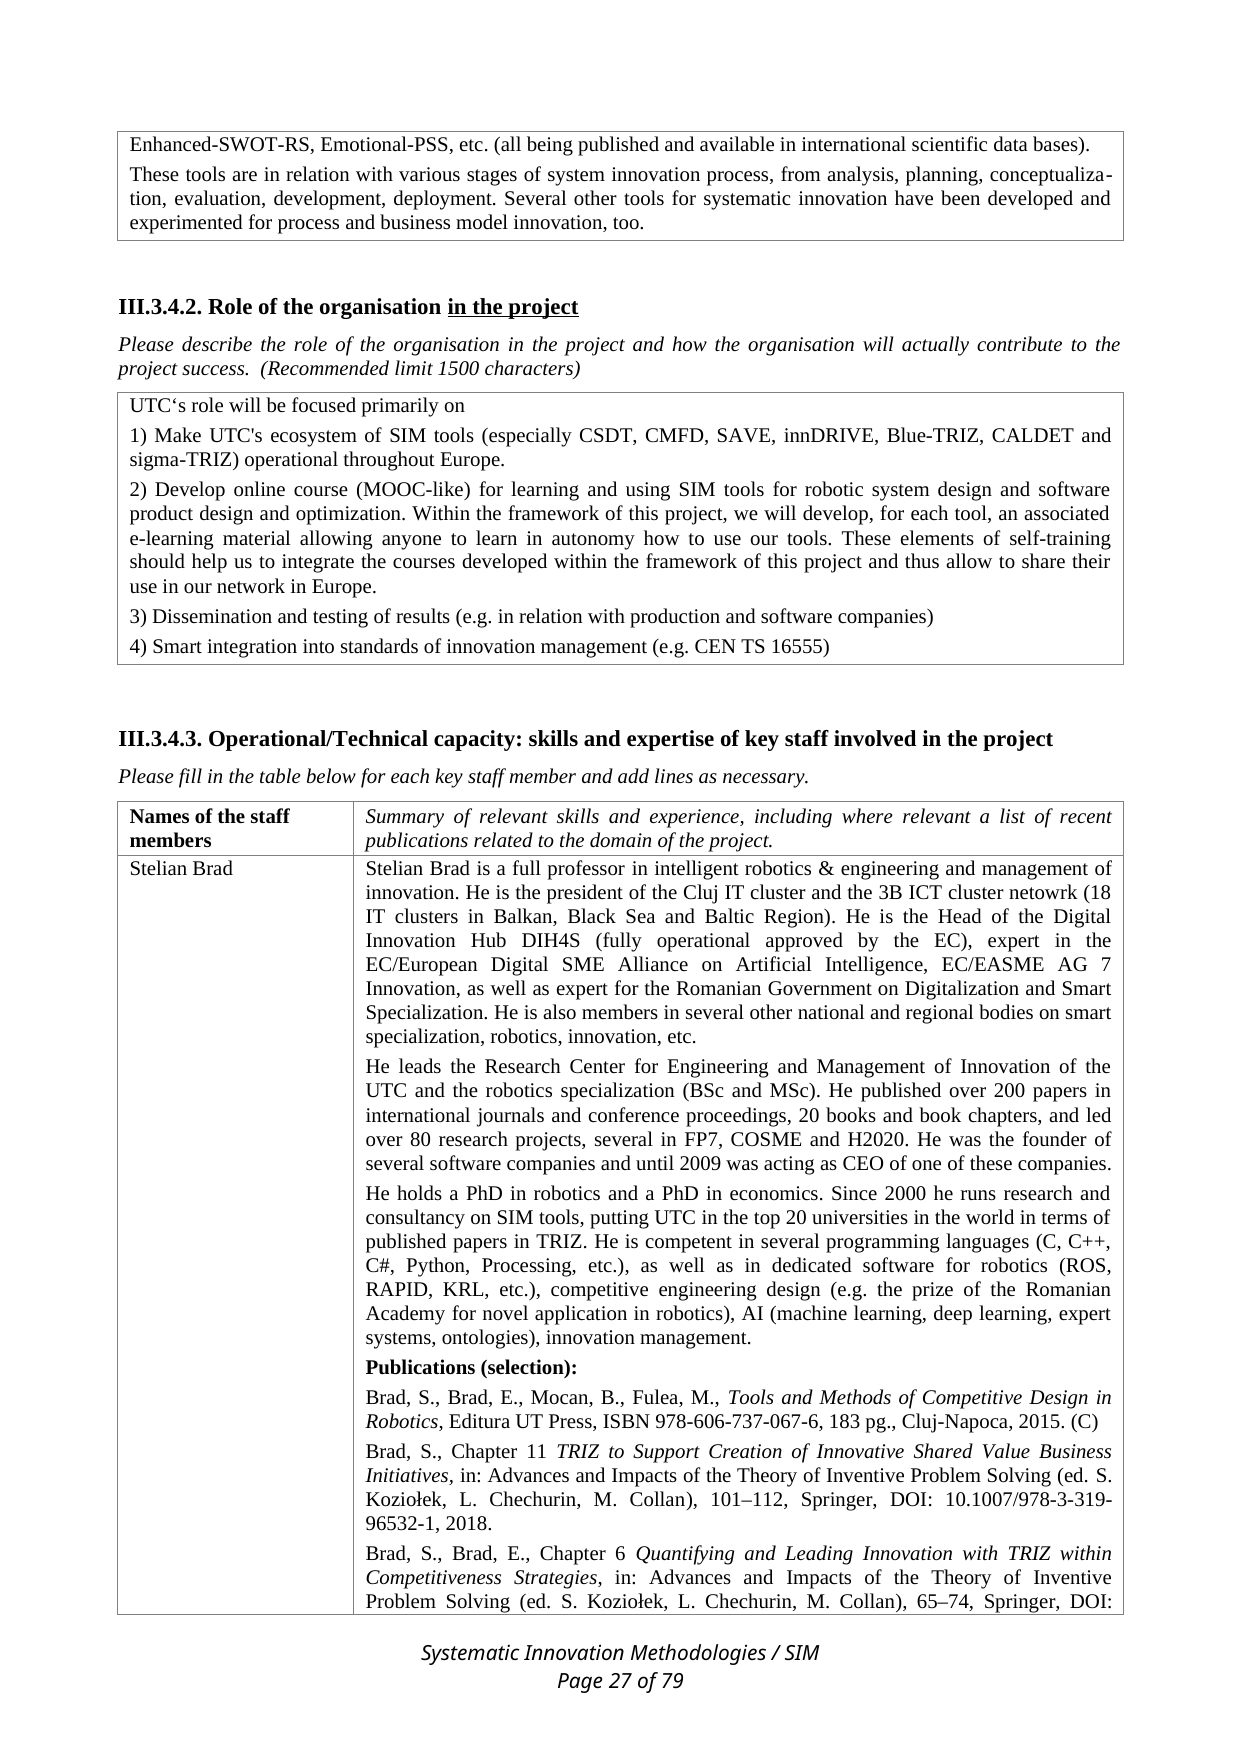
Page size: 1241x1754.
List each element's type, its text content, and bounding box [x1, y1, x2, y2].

text III.3.4.2. Role of the organisation in the project [118, 293, 1122, 319]
text III.3.4.3. Operational/Technical capacity: skills and expertise of key staff involved in the project [118, 725, 1122, 752]
table_header Enhanced-SWOT-RS, Emotional-PSS, etc. (all being published and available in international scientific data bases). These tools are in relation with various stages of system innovation process, from analysis, planning, conceptualiza­tion, evaluation, development, deployment. Several other tools for systematic innovation have been developed and experimented for process and business model innovation, too. [118, 132, 1123, 240]
table_header UTC‘s role will be focused primarily on 1) Make UTC's ecosystem of SIM tools (especially CSDT, CMFD, SAVE, innDRIVE, Blue-TRIZ, CALDET and sigma-TRIZ) operational throughout Europe. 2) Develop online course (MOOC-like) for learning and using SIM tools for robotic system design and software product design and optimization. Within the framework of this project, we will develop, for each tool, an associated e-learning material allowing anyone to learn in autonomy how to use our tools. These elements of self-training should help us to integrate the courses developed within the framework of this project and thus allow to share their use in our network in Europe. 3) Dissemination and testing of results (e.g. in relation with production and software companies) 4) Smart integration into standards of innovation management (e.g. CEN TS 16555) [118, 393, 1123, 663]
text Please fill in the table below for each key staff member and add lines as necessary. [118, 764, 1122, 788]
table_cell Stelian Brad is a full professor in intelligent robotics & engineering and management of innovation. He is the president of the Cluj IT cluster and the 3B ICT cluster netowrk (18 IT clusters in Balkan, Black Sea and Baltic Region). He is the Head of the Digital Innovation Hub DIH4S (fully operational approved by the EC), expert in the EC/European Digital SME Alliance on Artificial Intelligence, EC/EASME AG 7 Innovation, as well as expert for the Romanian Government on Digitalization and Smart Specialization. He is also members in several other national and regional bodies on smart specialization, robotics, innovation, etc. He leads the Research Center for Engineering and Management of Innovation of the UTC and the robotics specialization (BSc and MSc). He published over 200 papers in international journals and conference proceedings, 20 books and book chapters, and led over 80 research projects, several in FP7, COSME and H2020. He was the founder of several software companies and until 2009 was acting as CEO of one of these companies. He holds a PhD in robotics and a PhD in economics. Since 2000 he runs research and consultancy on SIM tools, putting UTC in the top 20 universities in the world in terms of published papers in TRIZ. He is competent in several programming languages (C, C++, C#, Python, Processing, etc.), as well as in dedicated software for robotics (ROS, RAPID, KRL, etc.), competitive engineering design (e.g. the prize of the Romanian Academy for novel application in robotics), AI (machine learning, deep learning, expert systems, ontologies), innovation management. Publications (selection): Brad, S., Brad, E., Mocan, B., Fulea, M., Tools and Methods of Competitive Design in Robotics, Editura UT Press, ISBN 978-606-737-067-6, 183 pg., Cluj-Napoca, 2015. (C) Brad, S., Chapter 11 TRIZ to Support Creation of Innovative Shared Value Business Initiatives, in: Advances and Impacts of the Theory of Inventive Problem Solving (ed. S. Koziołek, L. Chechurin, M. Collan), 101–112, Springer, DOI: 10.1007/978-3-319-96532-1, 2018. Brad, S., Brad, E., Chapter 6 Quantifying and Leading Innovation with TRIZ within Competitiveness Strategies, in: Advances and Impacts of the Theory of Inventive Problem Solving (ed. S. Koziołek, L. Chechurin, M. Collan), 65–74, Springer, DOI: [354, 856, 1123, 1613]
table_header Summary of relevant skills and experience, including where relevant a list of recent publications related to the domain of the project. [354, 802, 1123, 855]
text Please describe the role of the organisation in the project and how the organisation will actually contribute to the project success. (Recommended limit 1500 characters) [118, 332, 1122, 380]
table_cell Stelian Brad [118, 856, 353, 1613]
table_header Names of the staff members [118, 802, 353, 855]
